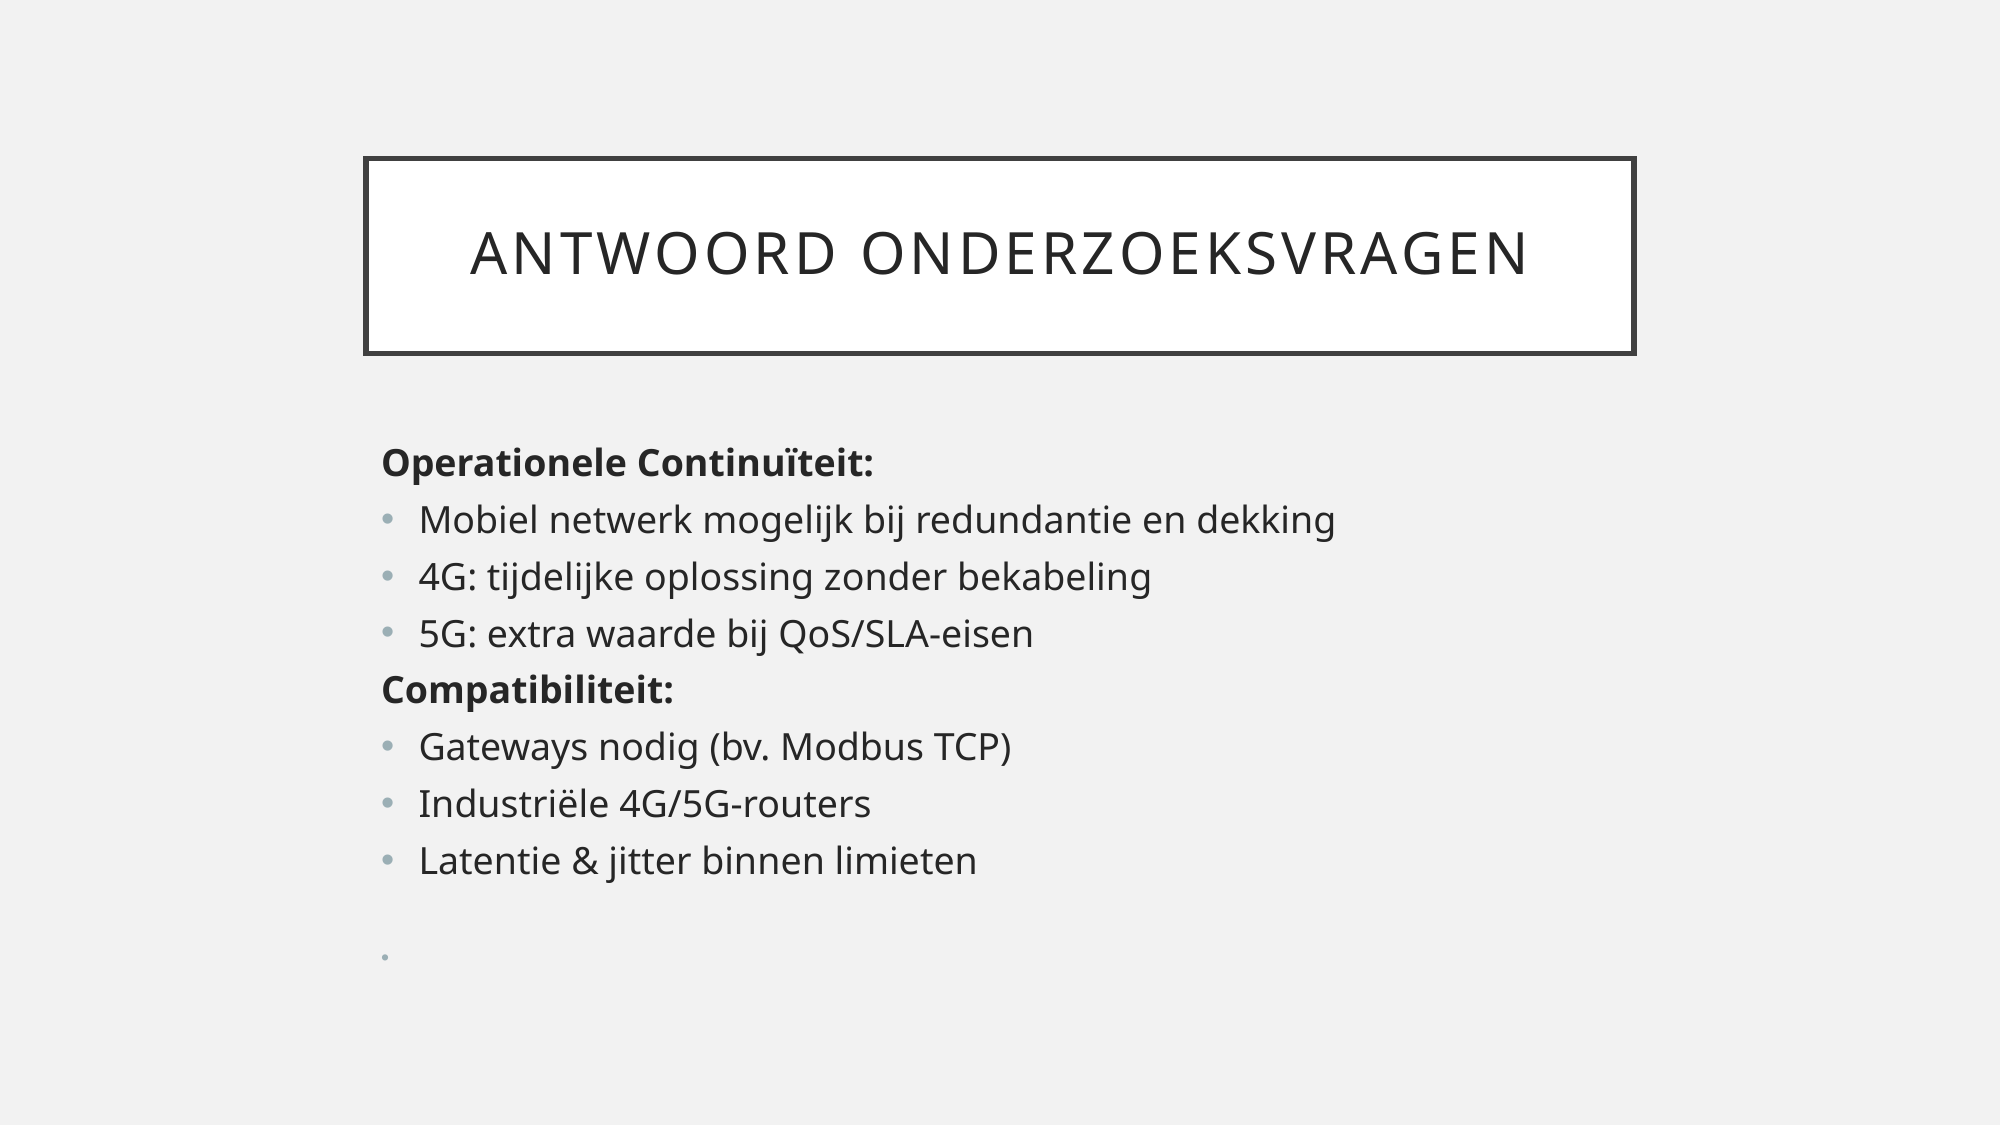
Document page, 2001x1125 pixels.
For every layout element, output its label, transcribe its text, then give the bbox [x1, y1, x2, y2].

list Operationele Continuïteit: Mobiel netwerk mogelijk bij redundantie en dekking 4G: tijdelijke oplossing zonder bekabeling 5G: extra waarde bij QoS/SLA-eisen Compatibiliteit: Gateways nodig (bv. Modbus TCP) Industriële 4G/5G-routers Latentie & jitter binnen limieten [366, 440, 2000, 950]
title Antwoord Onderzoeksvragen [366, 158, 1634, 354]
